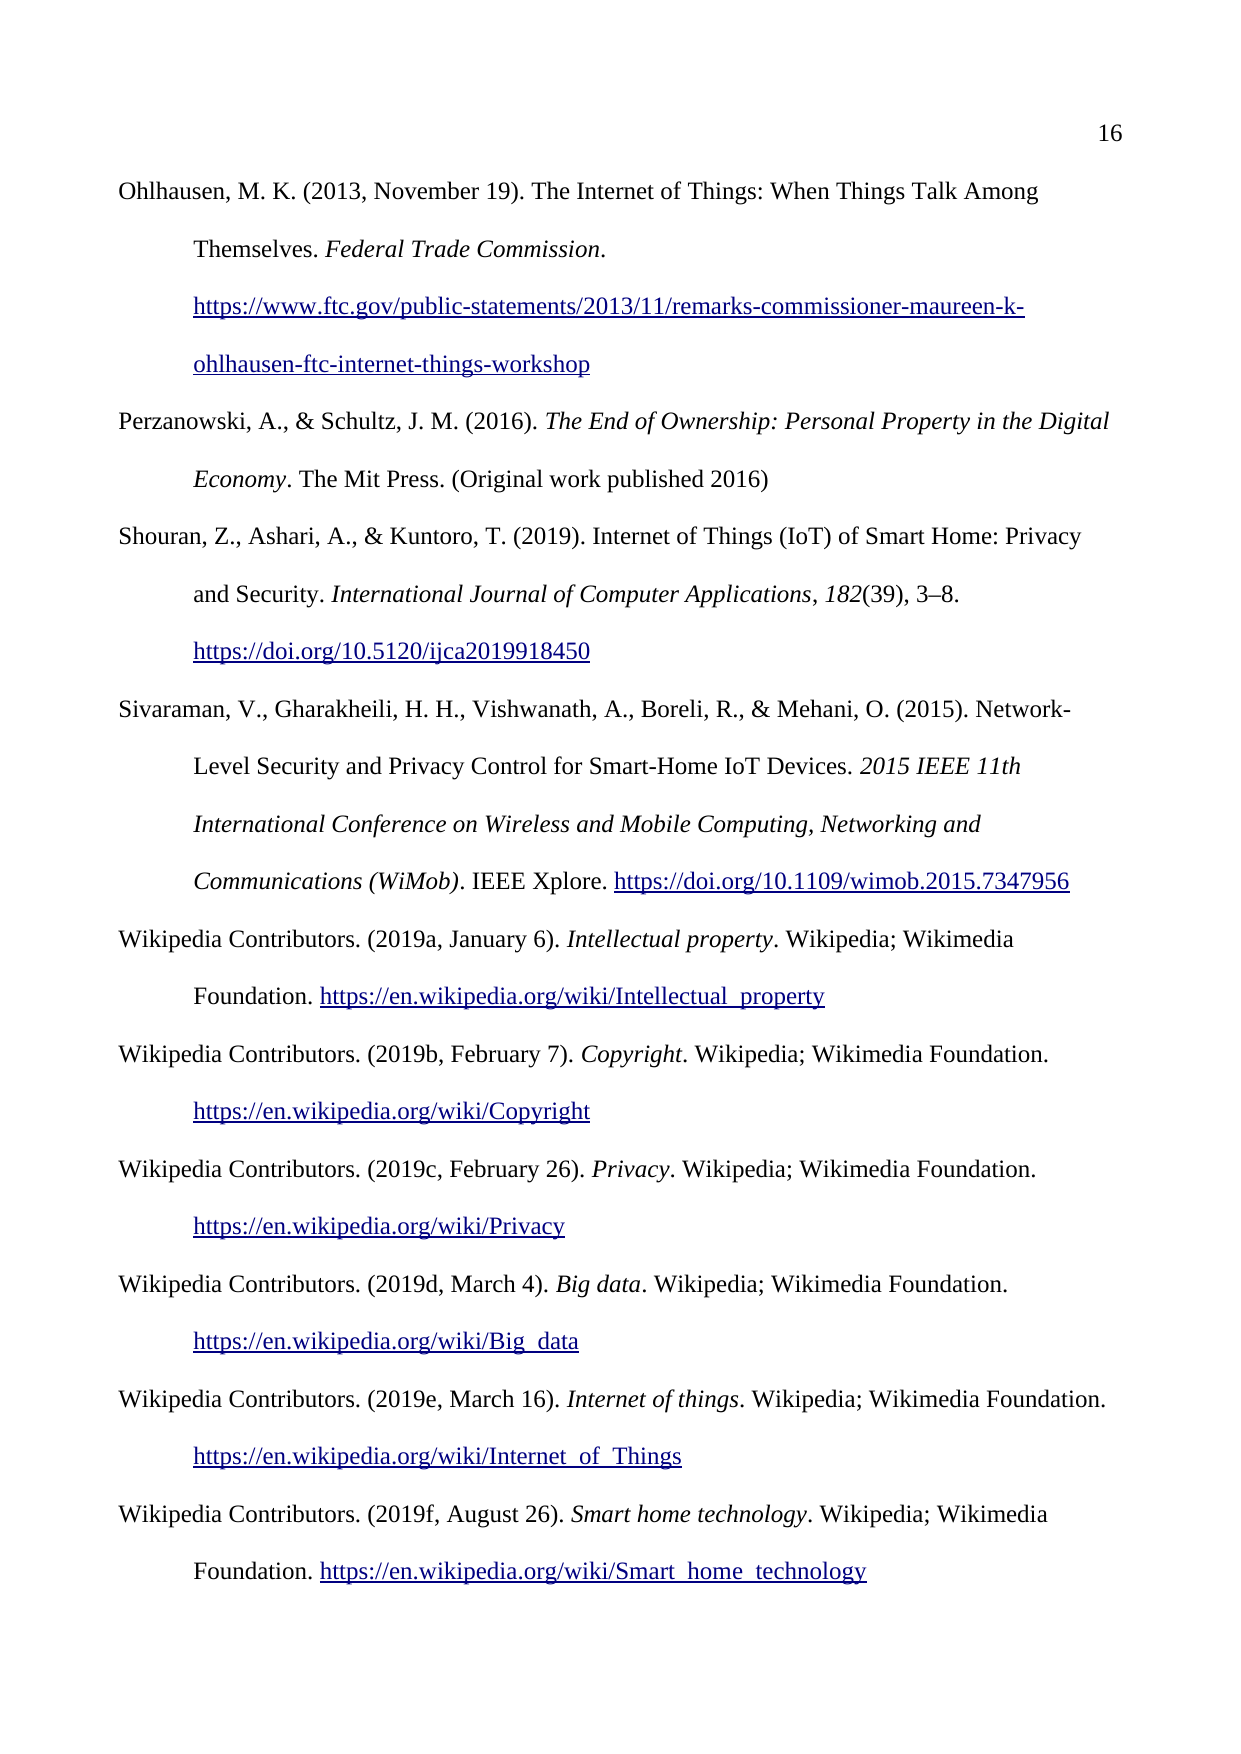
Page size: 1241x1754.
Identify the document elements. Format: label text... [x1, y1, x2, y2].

text Wikipedia Contributors. (2019e, March 16). Internet of things. Wikipedia; Wikimedia Foundation. https://en.wikipedia.org/wiki/Internet_of_Things [118, 1384, 1122, 1470]
text Sivaraman, V., Gharakheili, H. H., Vishwanath, A., Boreli, R., & Mehani, O. (2015). Network-Level Security and Privacy Control for Smart-Home IoT Devices. 2015 IEEE 11th International Conference on Wireless and Mobile Computing, Networking and Communications (WiMob). IEEE Xplore. https://doi.org/10.1109/wimob.2015.7347956 [118, 694, 1122, 895]
text Shouran, Z., Ashari, A., & Kuntoro, T. (2019). Internet of Things (IoT) of Smart Home: Privacy and Security. International Journal of Computer Applications, 182(39), 3–8. https://doi.org/10.5120/ijca2019918450 [118, 521, 1122, 665]
text Wikipedia Contributors. (2019b, February 7). Copyright. Wikipedia; Wikimedia Foundation. https://en.wikipedia.org/wiki/Copyright [118, 1039, 1122, 1125]
text Wikipedia Contributors. (2019f, August 26). Smart home technology. Wikipedia; Wikimedia Foundation. https://en.wikipedia.org/wiki/Smart_home_technology [118, 1499, 1122, 1585]
text Ohlhausen, M. K. (2013, November 19). The Internet of Things: When Things Talk Among Themselves. Federal Trade Commission. https://www.ftc.gov/public-statements/2013/11/remarks-commissioner-maureen-k-ohlhausen-ftc-internet-things-workshop [118, 176, 1122, 378]
text Perzanowski, A., & Schultz, J. M. (2016). The End of Ownership: Personal Property in the Digital Economy. The Mit Press. (Original work published 2016) [118, 406, 1122, 493]
text Wikipedia Contributors. (2019c, February 26). Privacy. Wikipedia; Wikimedia Foundation. https://en.wikipedia.org/wiki/Privacy [118, 1154, 1122, 1240]
text Wikipedia Contributors. (2019a, January 6). Intellectual property. Wikipedia; Wikimedia Foundation. https://en.wikipedia.org/wiki/Intellectual_property [118, 924, 1122, 1010]
text Wikipedia Contributors. (2019d, March 4). Big data. Wikipedia; Wikimedia Foundation. https://en.wikipedia.org/wiki/Big_data [118, 1269, 1122, 1355]
